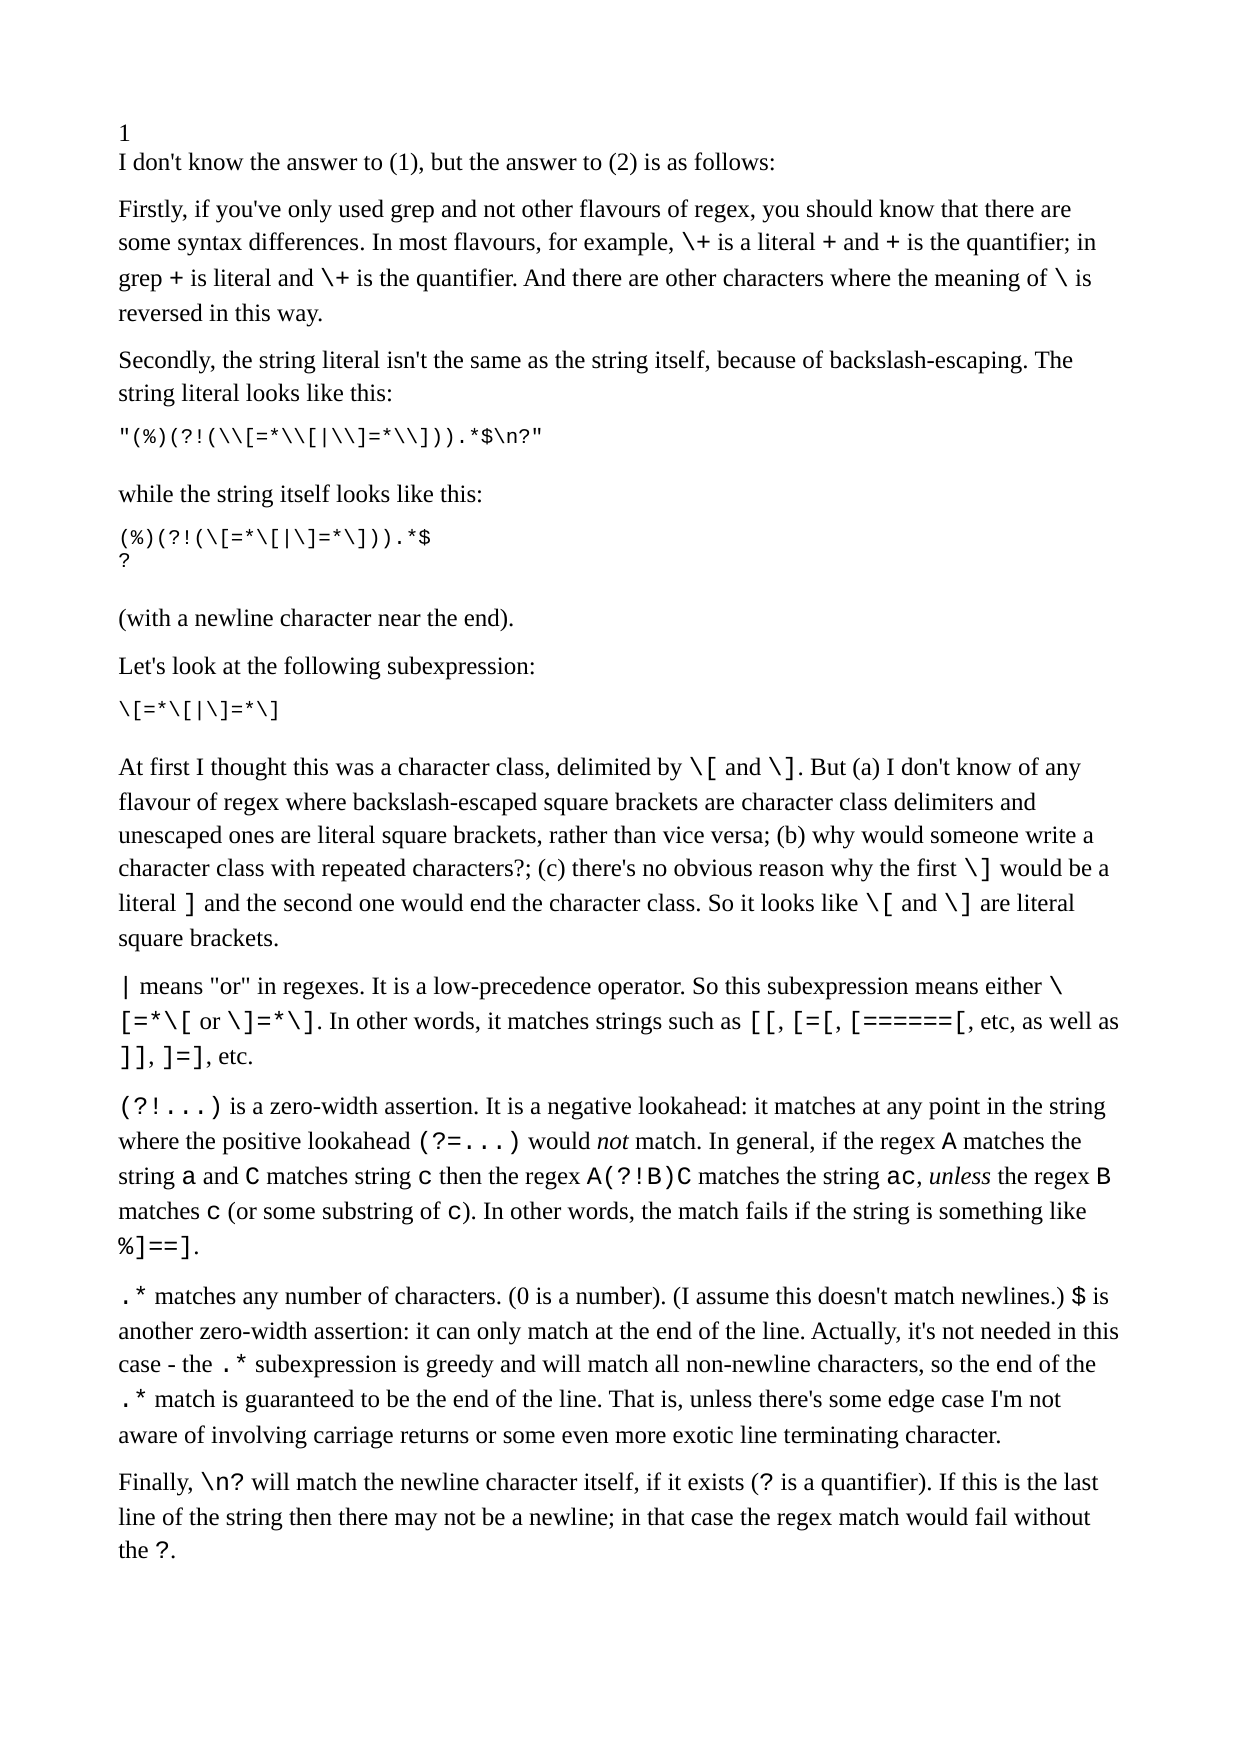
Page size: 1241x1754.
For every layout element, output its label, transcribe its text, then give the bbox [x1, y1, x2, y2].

text I don't know the answer to (1), but the answer to (2) is as follows: [118, 147, 1122, 176]
text Let's look at the following subexpression: [118, 651, 1122, 680]
text \[=*\[|\]=*\] [118, 699, 1122, 722]
text Firstly, if you've only used grep and not other flavours of regex, you should know that there are some syntax differences. In most flavours, for example, \+ is a literal + and + is the quantifier; in grep + is literal and \+ is the quantifier. And there are other characters where the meaning of \ is reversed in this way. [118, 194, 1122, 326]
text 1 [118, 118, 1122, 147]
text | means "or" in regexes. It is a low-precedence operator. So this subexpression means either \[=*\[ or \]=*\]. In other words, it matches strings such as [[, [=[, [======[, etc, as well as ]], ]=], etc. [118, 971, 1122, 1072]
text ? [118, 550, 1122, 574]
text Secondly, the string literal isn't the same as the string itself, because of backslash-escaping. The string literal looks like this: [118, 345, 1122, 407]
text Finally, \n? will match the newline character itself, if it exists (? is a quantifier). If this is the last line of the string then there may not be a newline; in that case the regex match would fail without the ?. [118, 1467, 1122, 1566]
text while the string itself looks like this: [118, 479, 1122, 508]
text (%)(?!(\[=*\[|\]=*\])).*$ [118, 527, 1122, 550]
text (?!...) is a zero-width assertion. It is a negative lookahead: it matches at any point in the string where the positive lookahead (?=...) would not match. In general, if the regex A matches the string a and C matches string c then the regex A(?!B)C matches the string ac, unless the regex B matches c (or some substring of c). In other words, the match fails if the string is something like %]==]. [118, 1091, 1122, 1262]
text .* matches any number of characters. (0 is a number). (I assume this doesn't match newlines.) $ is another zero-width assertion: it can only match at the end of the line. Actually, it's not needed in this case - the .* subexpression is greedy and will match all non-newline characters, so the end of the .* match is guaranteed to be the end of the line. That is, unless there's some edge case I'm not aware of involving carriage returns or some even more exotic line terminating character. [118, 1281, 1122, 1448]
text At first I thought this was a character class, delimited by \[ and \]. But (a) I don't know of any flavour of regex where backslash-escaped square brackets are character class delimiters and unescaped ones are literal square brackets, rather than vice versa; (b) why would someone write a character class with repeated characters?; (c) there's no obvious reason why the first \] would be a literal ] and the second one would end the character class. So it looks like \[ and \] are literal square brackets. [118, 752, 1122, 952]
text "(%)(?!(\\[=*\\[|\\]=*\\])).*$\n?" [118, 426, 1122, 449]
text (with a newline character near the end). [118, 603, 1122, 632]
